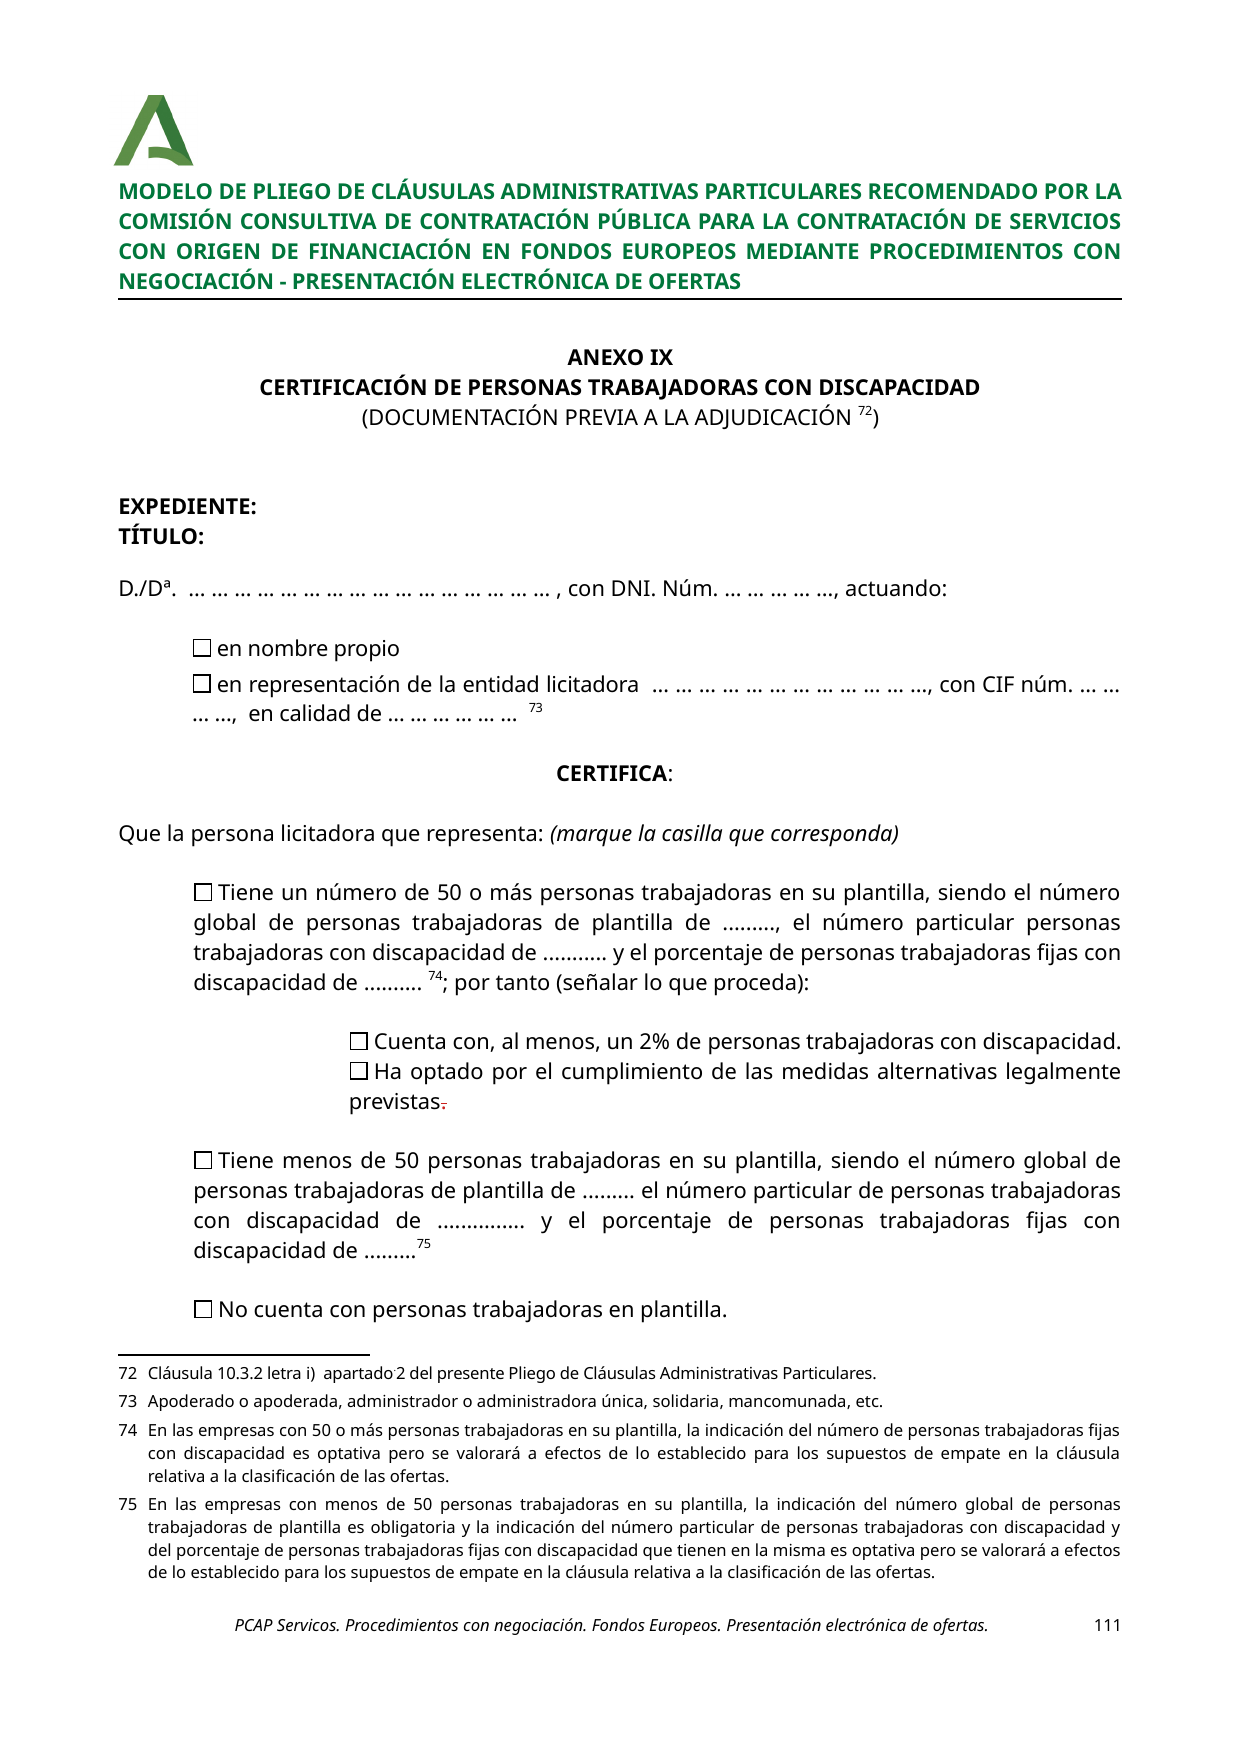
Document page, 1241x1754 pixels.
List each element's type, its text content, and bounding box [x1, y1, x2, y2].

list En las empresas con menos de 50 personas trabajadoras en su plantilla, la indicación del número global de personas trabajadoras de plantilla es obligatoria y la indicación del número particular de personas trabajadoras con discapacidad y del porcentaje de personas trabajadoras fijas con discapacidad que tienen en la misma es optativa pero se valorará a efectos de lo establecido para los supuestos de empate en la cláusula relativa a la clasificación de las ofertas. [118, 1493, 1122, 1584]
text TÍTULO: [118, 521, 1122, 551]
text ANEXO IX [118, 342, 1122, 372]
list Tiene menos de 50 personas trabajadoras en su plantilla, siendo el número global de personas trabajadoras de plantilla de ......... el número particular de personas trabajadoras con discapacidad de ............... y el porcentaje de personas trabajadoras fijas con discapacidad de ......... [156, 1145, 1122, 1264]
text Que la persona licitadora que representa: (marque la casilla que corresponda) [118, 818, 1122, 847]
text MODELO DE PLIEGO DE CLÁUSULAS ADMINISTRATIVAS PARTICULARES RECOMENDADO POR LA COMISIÓN CONSULTIVA DE CONTRATACIÓN PÚBLICA PARA LA CONTRATACIÓN DE SERVICIOS CON ORIGEN DE FINANCIACIÓN EN FONDOS EUROPEOS MEDIANTE PROCEDIMIENTOS CON NEGOCIACIÓN - PRESENTACIÓN ELECTRÓNICA DE OFERTAS [118, 176, 1122, 298]
text CERTIFICA: [118, 758, 1122, 788]
text en nombre propio [192, 633, 1122, 663]
list No cuenta con personas trabajadoras en plantilla. [156, 1294, 1122, 1324]
text en representación de la entidad licitadora … … … … … … … … … … … …, con CIF núm. … … … …, en calidad de … … … … … … [192, 669, 1122, 728]
list Tiene un número de 50 o más personas trabajadoras en su plantilla, siendo el número global de personas trabajadoras de plantilla de ........., el número particular personas trabajadoras con discapacidad de ........... y el porcentaje de personas trabajadoras fijas con discapacidad de .......... ; por tanto (señalar lo que proceda): [156, 877, 1122, 996]
text Apoderado o apoderada, administrador o administradora única, solidaria, mancomunada, etc. [118, 1390, 1122, 1413]
text CERTIFICACIÓN DE PERSONAS TRABAJADORAS CON DISCAPACIDAD [118, 372, 1122, 402]
text (DOCUMENTACIÓN PREVIA A LA ADJUDICACIÓN ) [118, 402, 1122, 431]
list Cuenta con, al menos, un 2% de personas trabajadoras con discapacidad. [311, 1026, 1122, 1056]
text D./Dª. … … … … … … … … … … … … … … … … , con DNI. Núm. … … … … …, actuando: [118, 573, 1122, 603]
picture [109, 91, 198, 170]
list Ha optado por el cumplimiento de las medidas alternativas legalmente previstas. [311, 1056, 1122, 1116]
text EXPEDIENTE: [118, 491, 1122, 521]
list En las empresas con 50 o más personas trabajadoras en su plantilla, la indicación del número de personas trabajadoras fijas con discapacidad es optativa pero se valorará a efectos de lo establecido para los supuestos de empate en la cláusula relativa a la clasificación de las ofertas. [118, 1419, 1122, 1487]
text Cláusula 10.3.2 letra i) apartado.2 del presente Pliego de Cláusulas Administrativas Particulares. [118, 1361, 1122, 1384]
